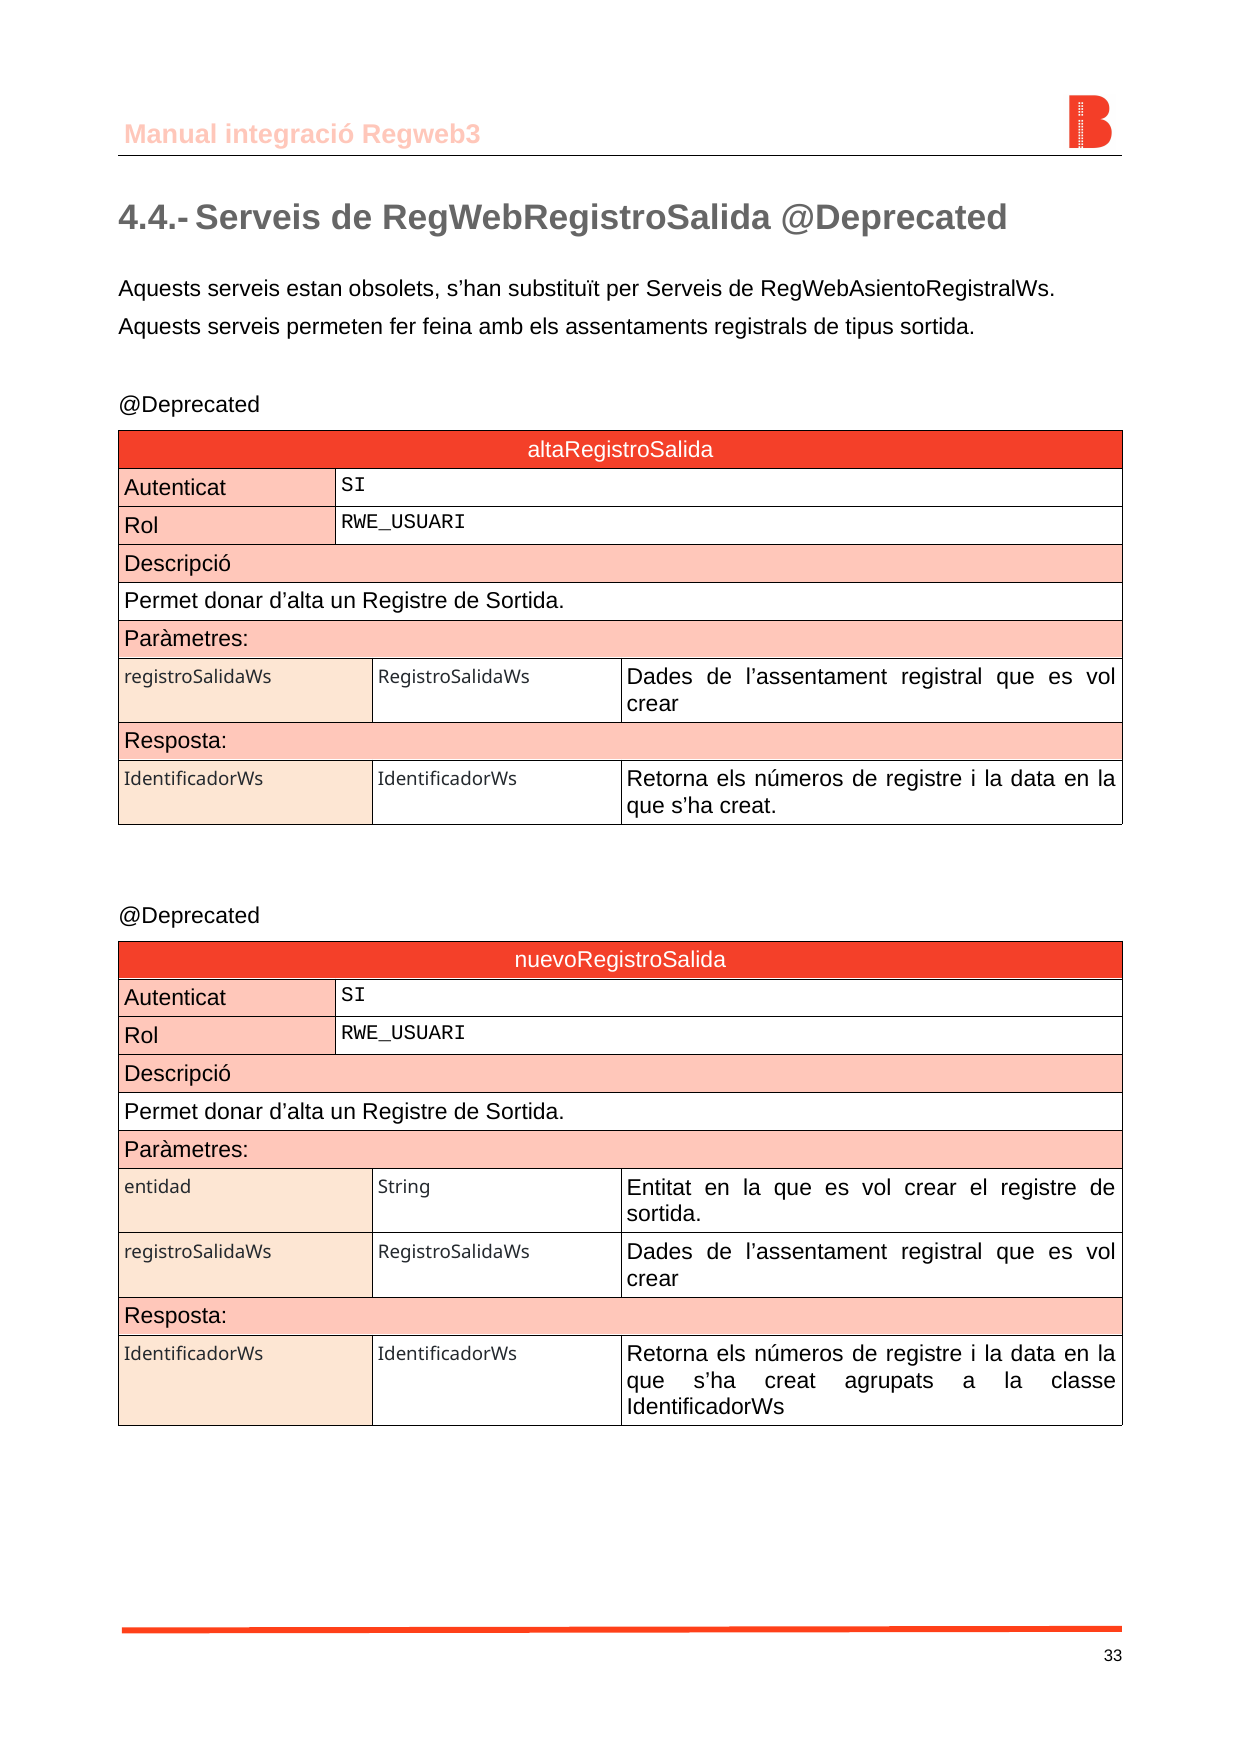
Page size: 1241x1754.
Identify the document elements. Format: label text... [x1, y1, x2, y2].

picture [1063, 94, 1117, 150]
table_cell Resposta: [119, 723, 1122, 759]
table_cell entidad [119, 1169, 372, 1232]
table_header altaRegistroSalida [119, 431, 1122, 468]
table_cell Descripció [119, 1055, 1122, 1092]
table_cell SI [336, 469, 1122, 506]
table_cell String [373, 1169, 621, 1232]
table_cell Autenticat [119, 980, 335, 1016]
table_cell Autenticat [119, 469, 335, 506]
table_cell RWE_USUARI [336, 507, 1122, 544]
table_cell IdentificadorWs [373, 761, 621, 824]
table_cell Dades de l’assentament registral que es vol crear [622, 659, 1122, 722]
table_cell Paràmetres: [119, 621, 1122, 657]
table_cell registroSalidaWs [119, 1233, 372, 1297]
table_cell Descripció [119, 545, 1122, 582]
table_cell Retorna els números de registre i la data en la que s’ha creat. [622, 761, 1122, 824]
table_cell registroSalidaWs [119, 659, 372, 722]
table_cell Permet donar d’alta un Registre de Sortida. [119, 583, 1122, 619]
table_cell SI [336, 980, 1122, 1016]
table_cell RWE_USUARI [336, 1017, 1122, 1054]
table_cell IdentificadorWs [373, 1336, 621, 1425]
table_cell RegistroSalidaWs [373, 659, 621, 722]
text @Deprecated [118, 391, 1122, 417]
table_cell IdentificadorWs [119, 1336, 372, 1425]
table_cell Entitat en la que es vol crear el registre de sortida. [622, 1169, 1122, 1232]
table_cell Rol [119, 507, 335, 544]
table_cell RegistroSalidaWs [373, 1233, 621, 1297]
table_cell Dades de l’assentament registral que es vol crear [622, 1233, 1122, 1297]
table_cell Rol [119, 1017, 335, 1054]
table_header nuevoRegistroSalida [119, 942, 1122, 978]
table_cell Retorna els números de registre i la data en la que s’ha creat agrupats a la classe IdentificadorWs [622, 1336, 1122, 1425]
table_cell Resposta: [119, 1298, 1122, 1334]
table_cell IdentificadorWs [119, 761, 372, 824]
table_cell Paràmetres: [119, 1131, 1122, 1168]
text Aquests serveis permeten fer feina amb els assentaments registrals de tipus sortida. [118, 313, 1122, 340]
subtitle Serveis de RegWebRegistroSalida @Deprecated [118, 196, 1122, 237]
text Aquests serveis estan obsolets, s’han substituït per Serveis de RegWebAsientoRegistralWs. [118, 274, 1122, 301]
table_cell Permet donar d’alta un Registre de Sortida. [119, 1093, 1122, 1130]
text @Deprecated [118, 902, 1122, 928]
